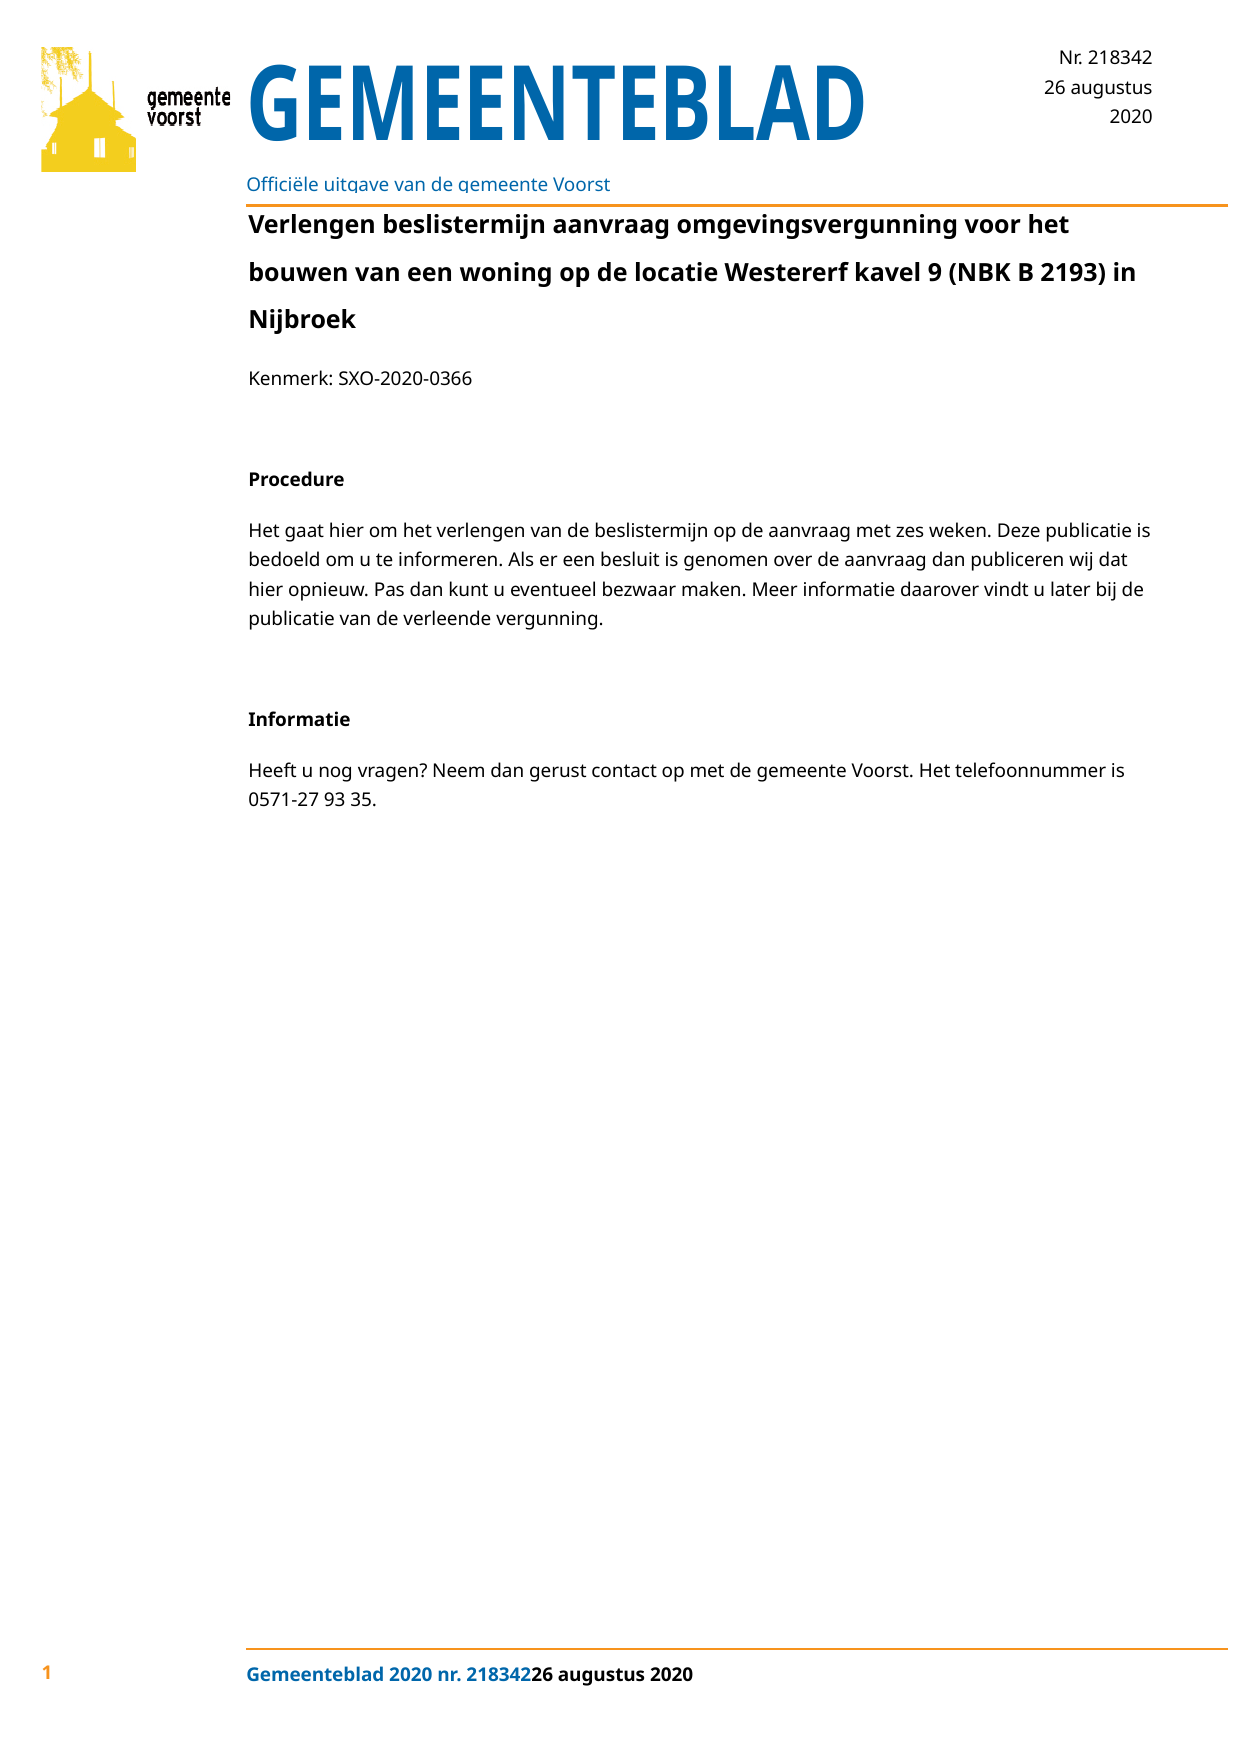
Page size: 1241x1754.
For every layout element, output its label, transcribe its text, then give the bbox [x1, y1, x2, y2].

text Informatie [248, 706, 1152, 732]
text Het gaat hier om het verlengen van de beslistermijn op de aanvraag met zes weken. Deze publicatie is bedoeld om u te informeren. Als er een besluit is genomen over de aanvraag dan publiceren wij dat hier opnieuw. Pas dan kunt u eventueel bezwaar maken. Meer informatie daarover vindt u later bij de publicatie van de verleende vergunning. [248, 517, 1152, 631]
text Procedure [248, 466, 1152, 492]
picture [41, 47, 231, 172]
text Verlengen beslistermijn aanvraag omgevingsvergunning voor het bouwen van een woning op de locatie Westererf kavel 9 (NBK B 2193) in Nijbroek [248, 207, 1152, 336]
text Kenmerk: SXO-2020-0366 [248, 366, 1152, 391]
text Heeft u nog vragen? Neem dan gerust contact op met de gemeente Voorst. Het telefoonnummer is 0571-27 93 35. [248, 757, 1152, 812]
